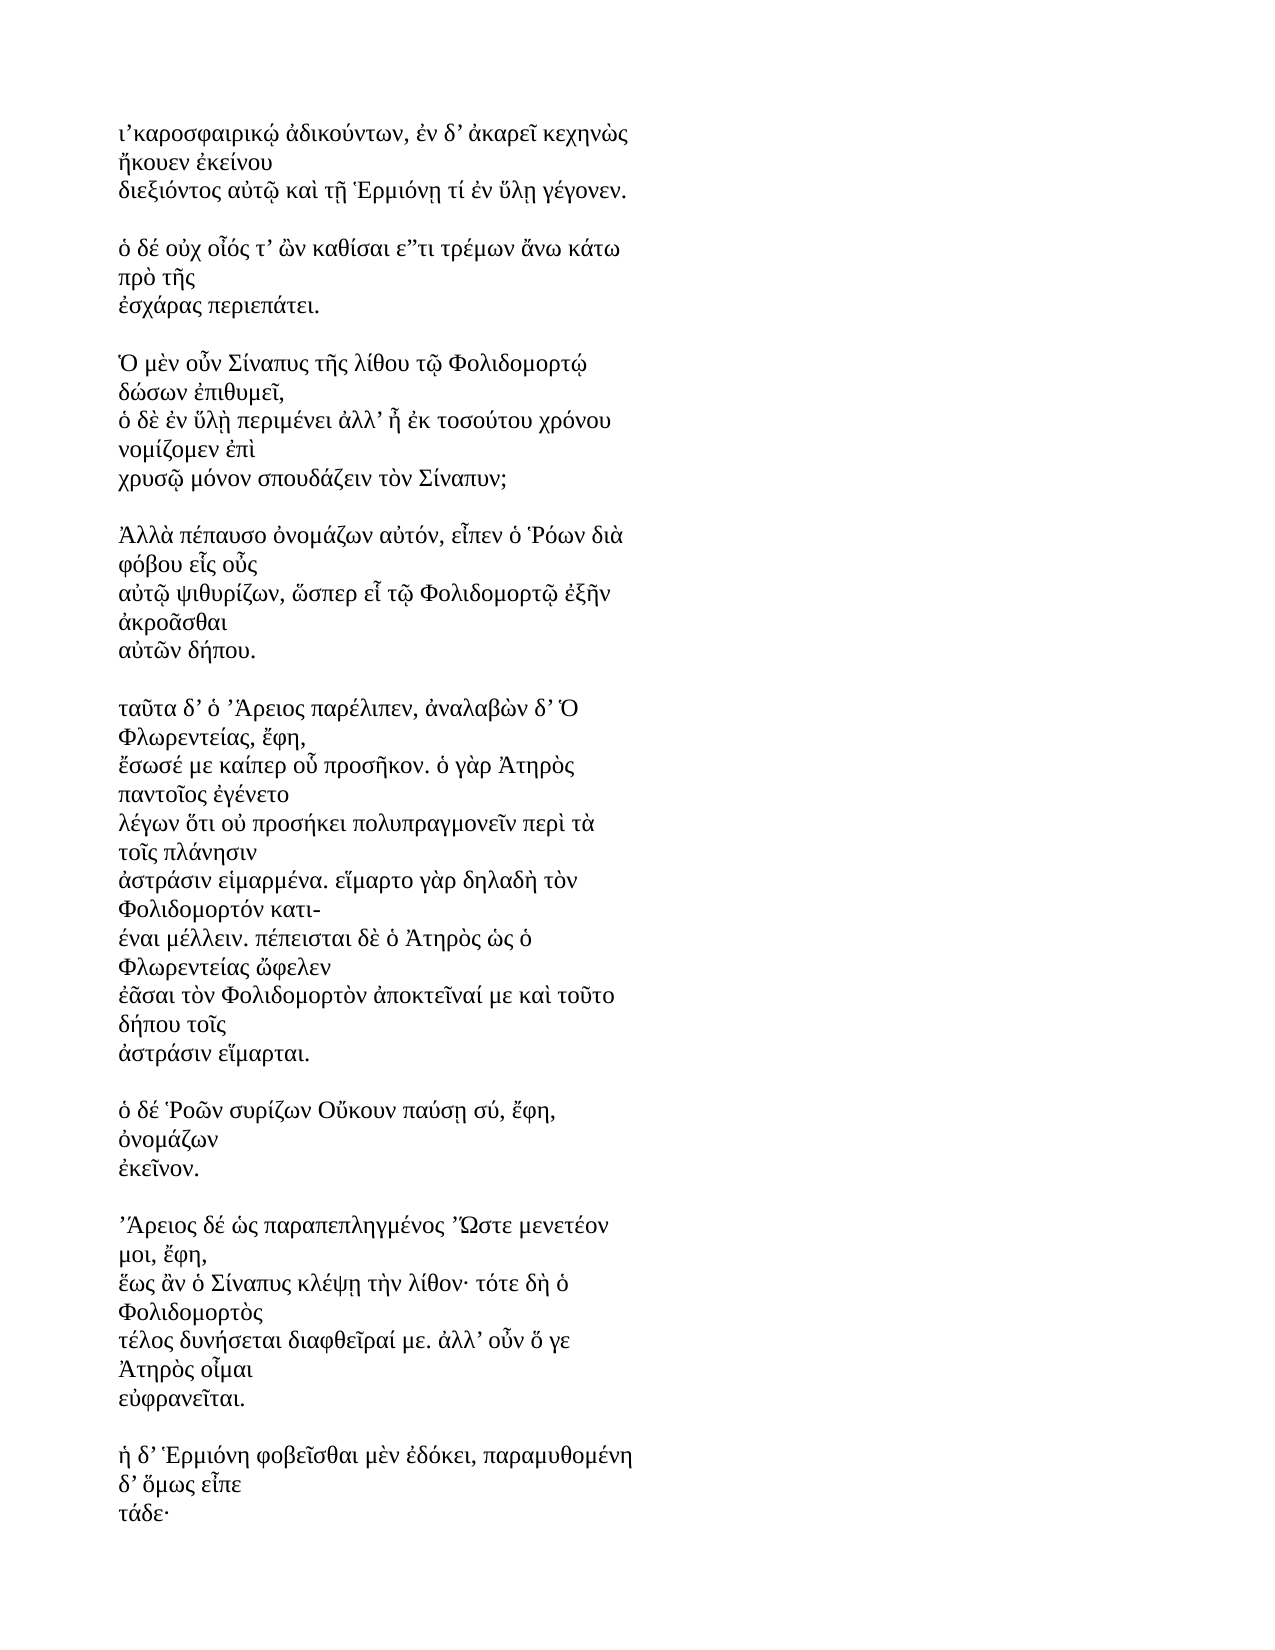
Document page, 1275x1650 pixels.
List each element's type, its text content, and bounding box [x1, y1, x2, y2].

table_cell ι’καροσφαιρικῴ ἀδικούντων, ἐν δ’ ἀκαρεῖ κεχηνὼς ἤκουεν ἐκείνου διεξιόντος αὐτῷ καὶ τῇ Ἑρμιόνῃ τί ἐν ὕλῃ γέγονεν. ὁ δέ οὐχ οἶός τ’ ὢν καθίσαι ε”τι τρέμων ἄνω κάτω πρὸ τῆς ἐσχάρας περιεπάτει. Ὁ μὲν οὖν Σίναπυς τῆς λίθου τῷ Φολιδομορτῴ δώσων ἐπιθυμεῖ, ὁ δὲ ἐν ὕλῂ περιμένει ἀλλ’ ἦ ἐκ τοσούτου χρόνου νομίζομεν ἐπὶ χρυσῷ μόνον σπουδάζειν τὸν Σίναπυν; Ἀλλὰ πέπαυσο ὀνομάζων αὐτόν, εἶπεν ὁ Ῥόων διὰ φόβου εἷς οὖς αὐτῷ ψιθυρίζων, ὥσπερ εἷ τῷ Φολιδομορτῷ ἐξῆν ἀκροᾶσθαι αὐτῶν δήπου. ταῦτα δ’ ὁ ’Ἁρειος παρέλιπεν, ἀναλαβὼν δ’ Ὁ Φλωρεντείας, ἔφη, ἔσωσέ με καίπερ οὗ προσῆκον. ὁ γὰρ Ἀτηρὸς παντοῖος ἐγένετο λέγων ὅτι οὐ προσήκει πολυπραγμονεῖν περὶ τὰ τοῖς πλάνησιν ἀστράσιν εἱμαρμένα. εἵμαρτο γὰρ δηλαδὴ τὸν Φολιδομορτόν κατι- έναι μέλλειν. πέπεισται δὲ ὁ Ἀτηρὸς ὡς ὁ Φλωρεντείας ὤφελεν ἐᾶσαι τὸν Φολιδομορτὸν ἀποκτεῖναί με καὶ τοῦτο δήπου τοῖς ἀστράσιν εἵμαρται. ὁ δέ Ῥοῶν συρίζων Οὔκουν παύσῃ σύ, ἔφη, ὀνομάζων ἐκεῖνον. ’Άρειος δέ ὡς παραπεπληγμένος ’Ώστε μενετέον μοι, ἔφη, ἕως ἂν ὁ Σίναπυς κλέψῃ τὴν λίθον· τότε δὴ ὁ Φολιδομορτὸς τέλος δυνήσεται διαφθεῖραί με. ἀλλ’ οὖν ὅ γε Ἀτηρὸς οἶμαι εὐφρανεῖται. ἡ δ’ Ἑρμιόνη φοβεῖσθαι μὲν ἐδόκει, παραμυθομένη δ’ ὅμως εἶπε τάδε· [118, 118, 637, 1527]
table_cell [638, 118, 1157, 1527]
